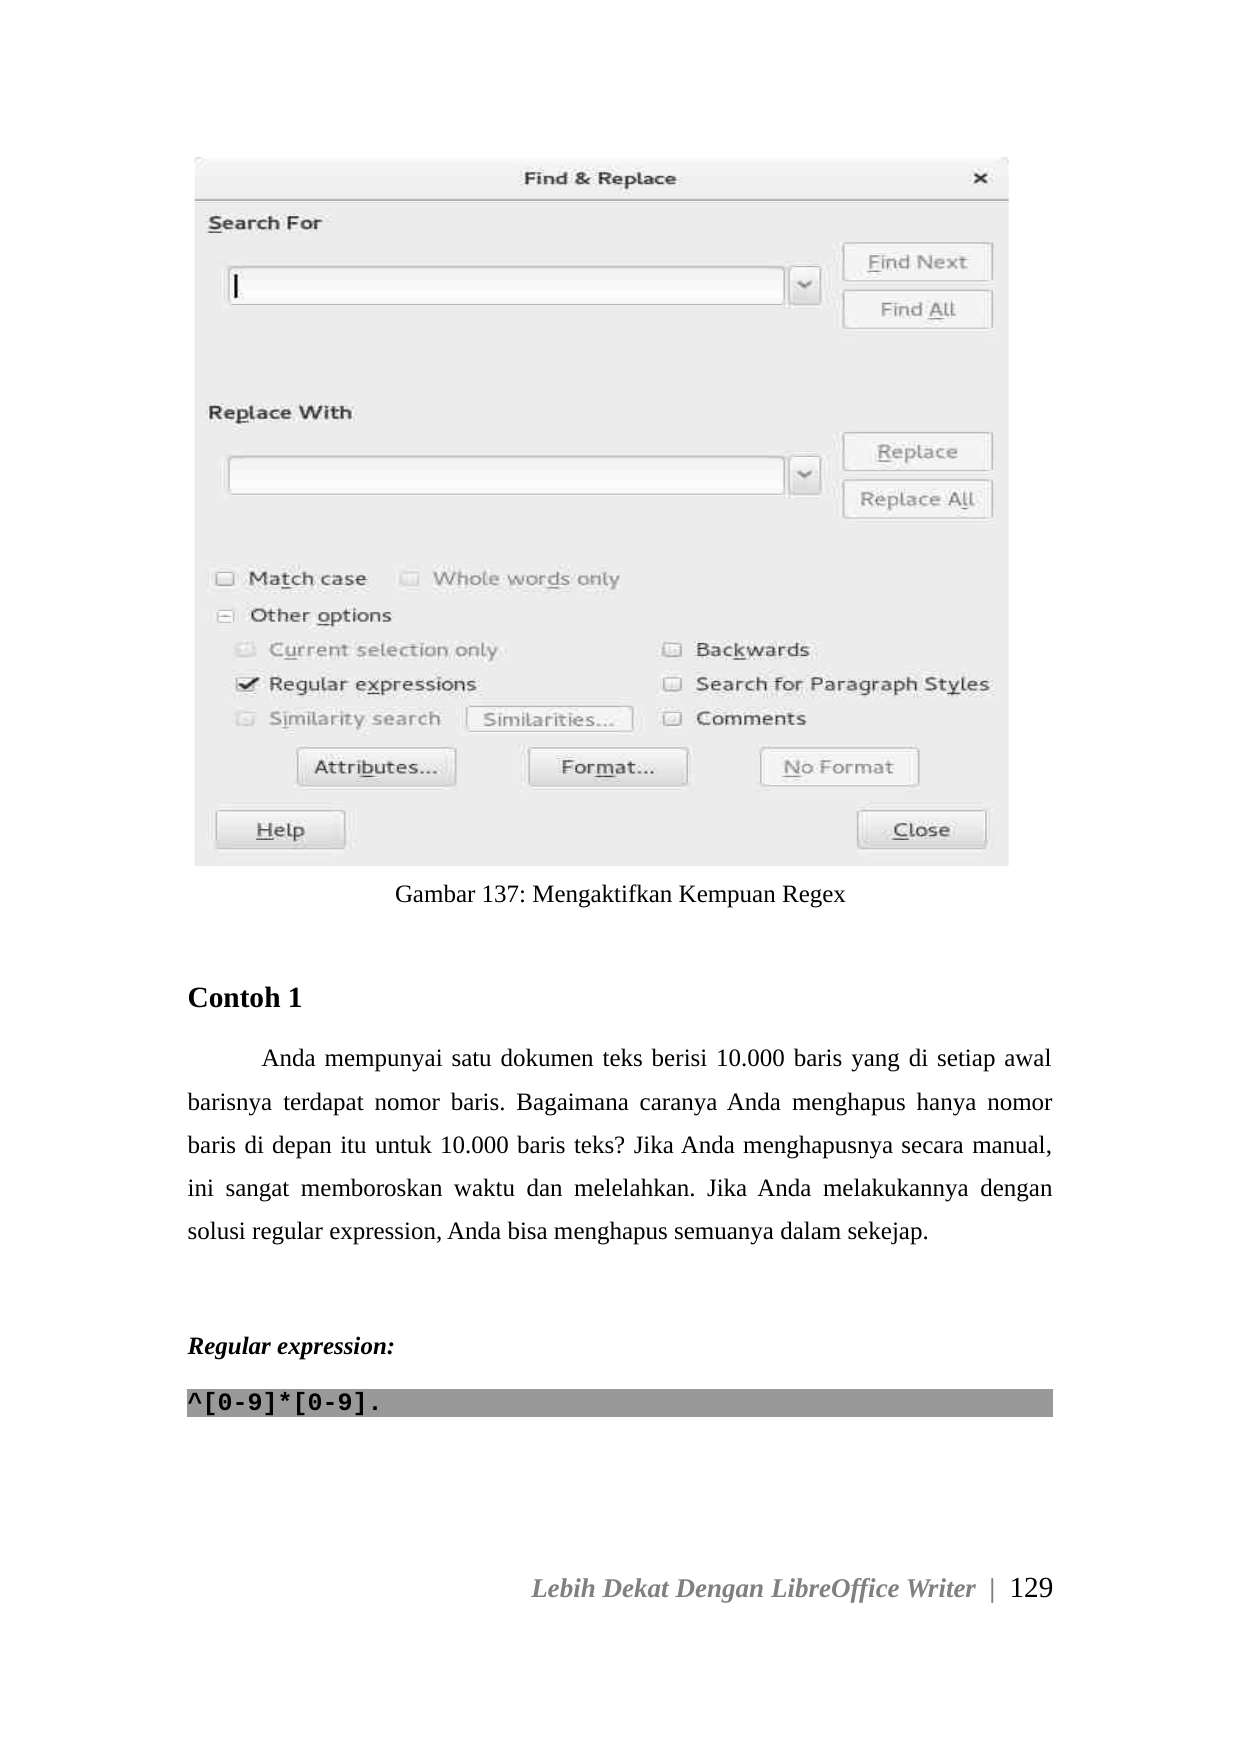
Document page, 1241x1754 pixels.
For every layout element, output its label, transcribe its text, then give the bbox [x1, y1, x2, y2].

text Gambar 137: Mengaktifkan Kempuan Regex [187, 866, 1053, 908]
text Anda mempunyai satu dokumen teks berisi 10.000 baris yang di setiap awal barisnya terdapat nomor baris. Bagaimana caranya Anda menghapus hanya nomor baris di depan itu untuk 10.000 baris teks? Jika Anda menghapusnya secara manual, ini sangat memboroskan waktu dan melelahkan. Jika Anda melakukannya dengan solusi regular expression, Anda bisa menghapus semuanya dalam sekejap. [187, 1043, 1053, 1245]
subtitle Contoh 1 [187, 980, 1053, 1014]
text Regular expression: [187, 1331, 1053, 1360]
text ^[0-9]*[0-9]. [187, 1389, 1053, 1417]
picture [194, 157, 1009, 866]
